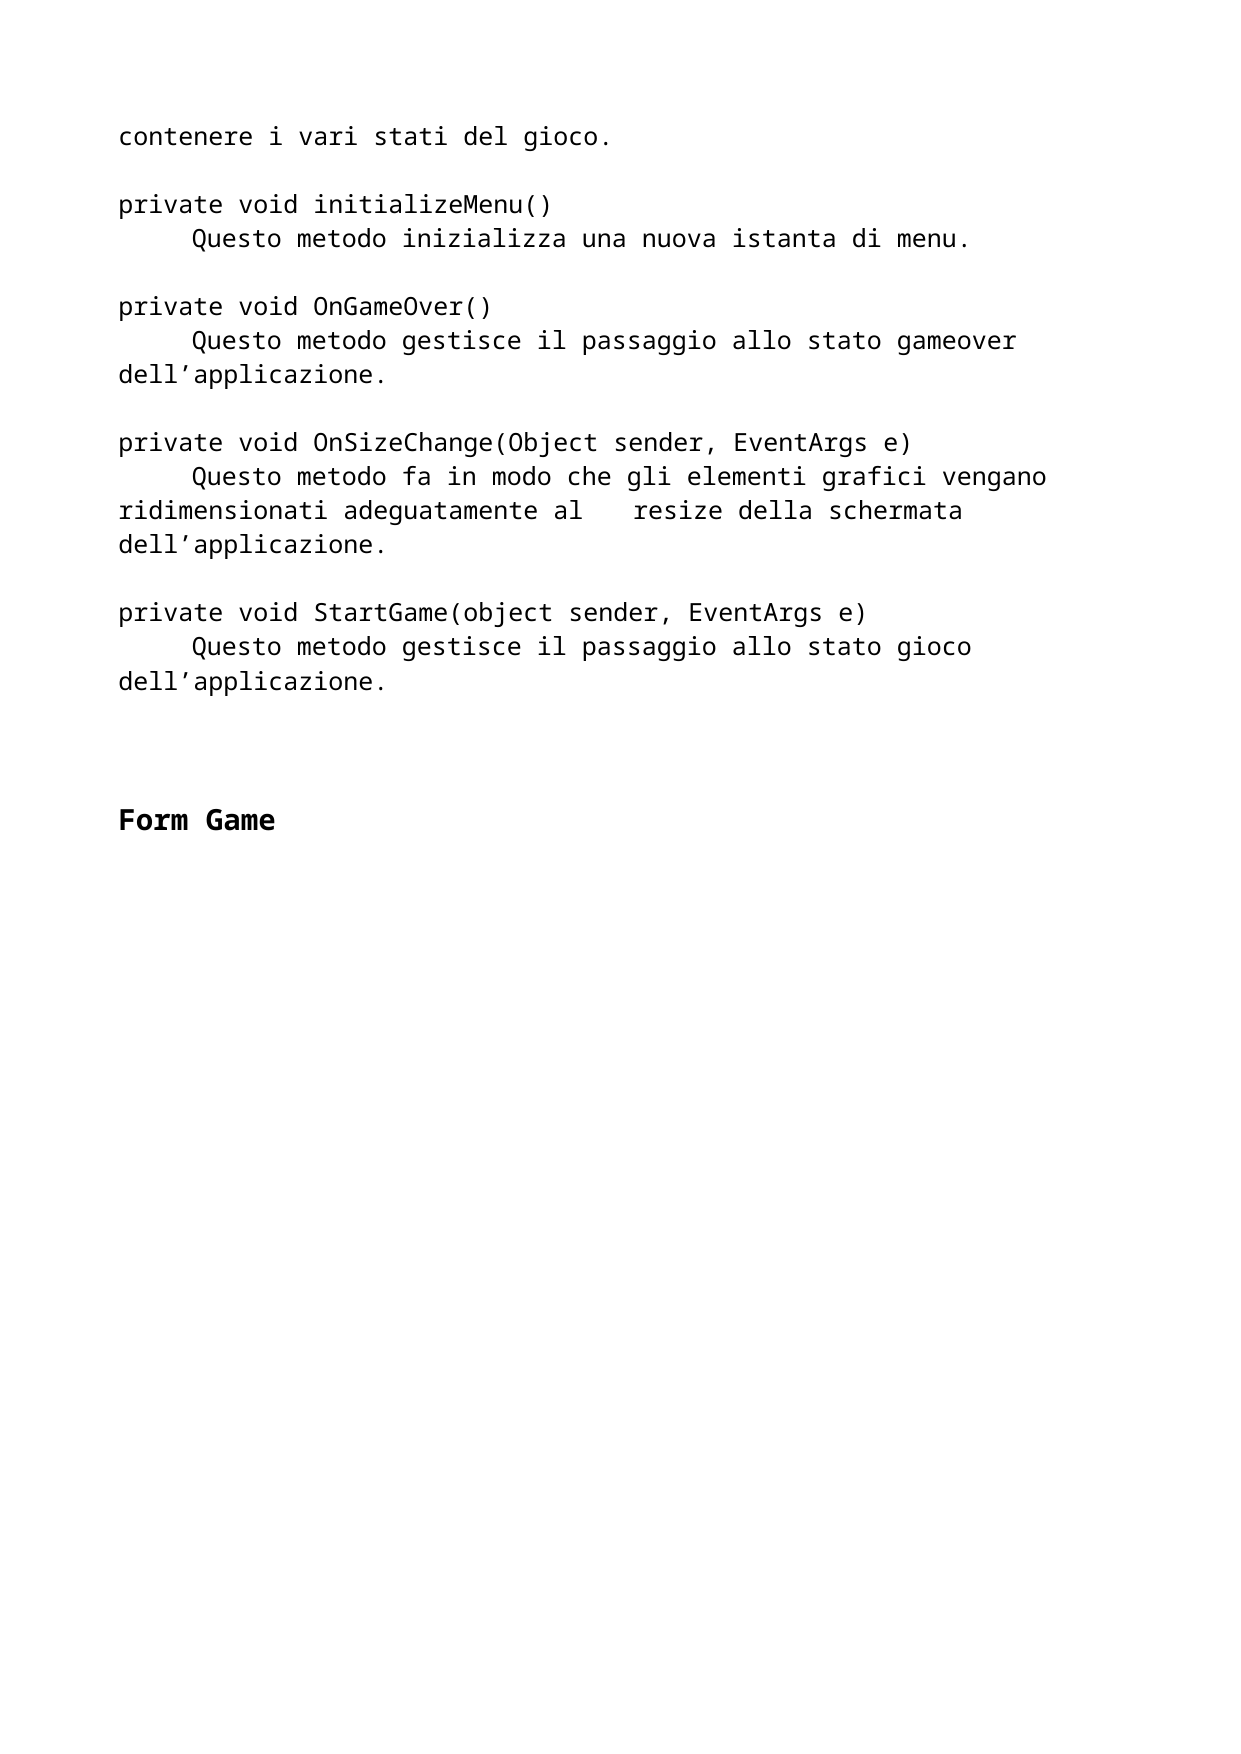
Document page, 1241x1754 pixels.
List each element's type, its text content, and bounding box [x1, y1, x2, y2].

text private void OnGameOver() [118, 288, 1122, 322]
text private void OnSizeChange(Object sender, EventArgs e) [118, 425, 1122, 459]
text private void StartGame(object sender, EventArgs e) [118, 595, 1122, 629]
text Questo metodo inizializza una nuova istanta di menu. [118, 220, 1122, 254]
text Questo metodo fa in modo che gli elementi grafici vengano ridimensionati adeguatamente al resize della schermata dell’applicazione. [118, 459, 1122, 561]
text contenere i vari stati del gioco. [118, 118, 1122, 152]
text Questo metodo gestisce il passaggio allo stato gameover dell’applicazione. [118, 322, 1122, 391]
text private void initializeMenu() [118, 186, 1122, 220]
text Form Game [118, 799, 1122, 839]
text Questo metodo gestisce il passaggio allo stato gioco dell’applicazione. [118, 629, 1122, 697]
